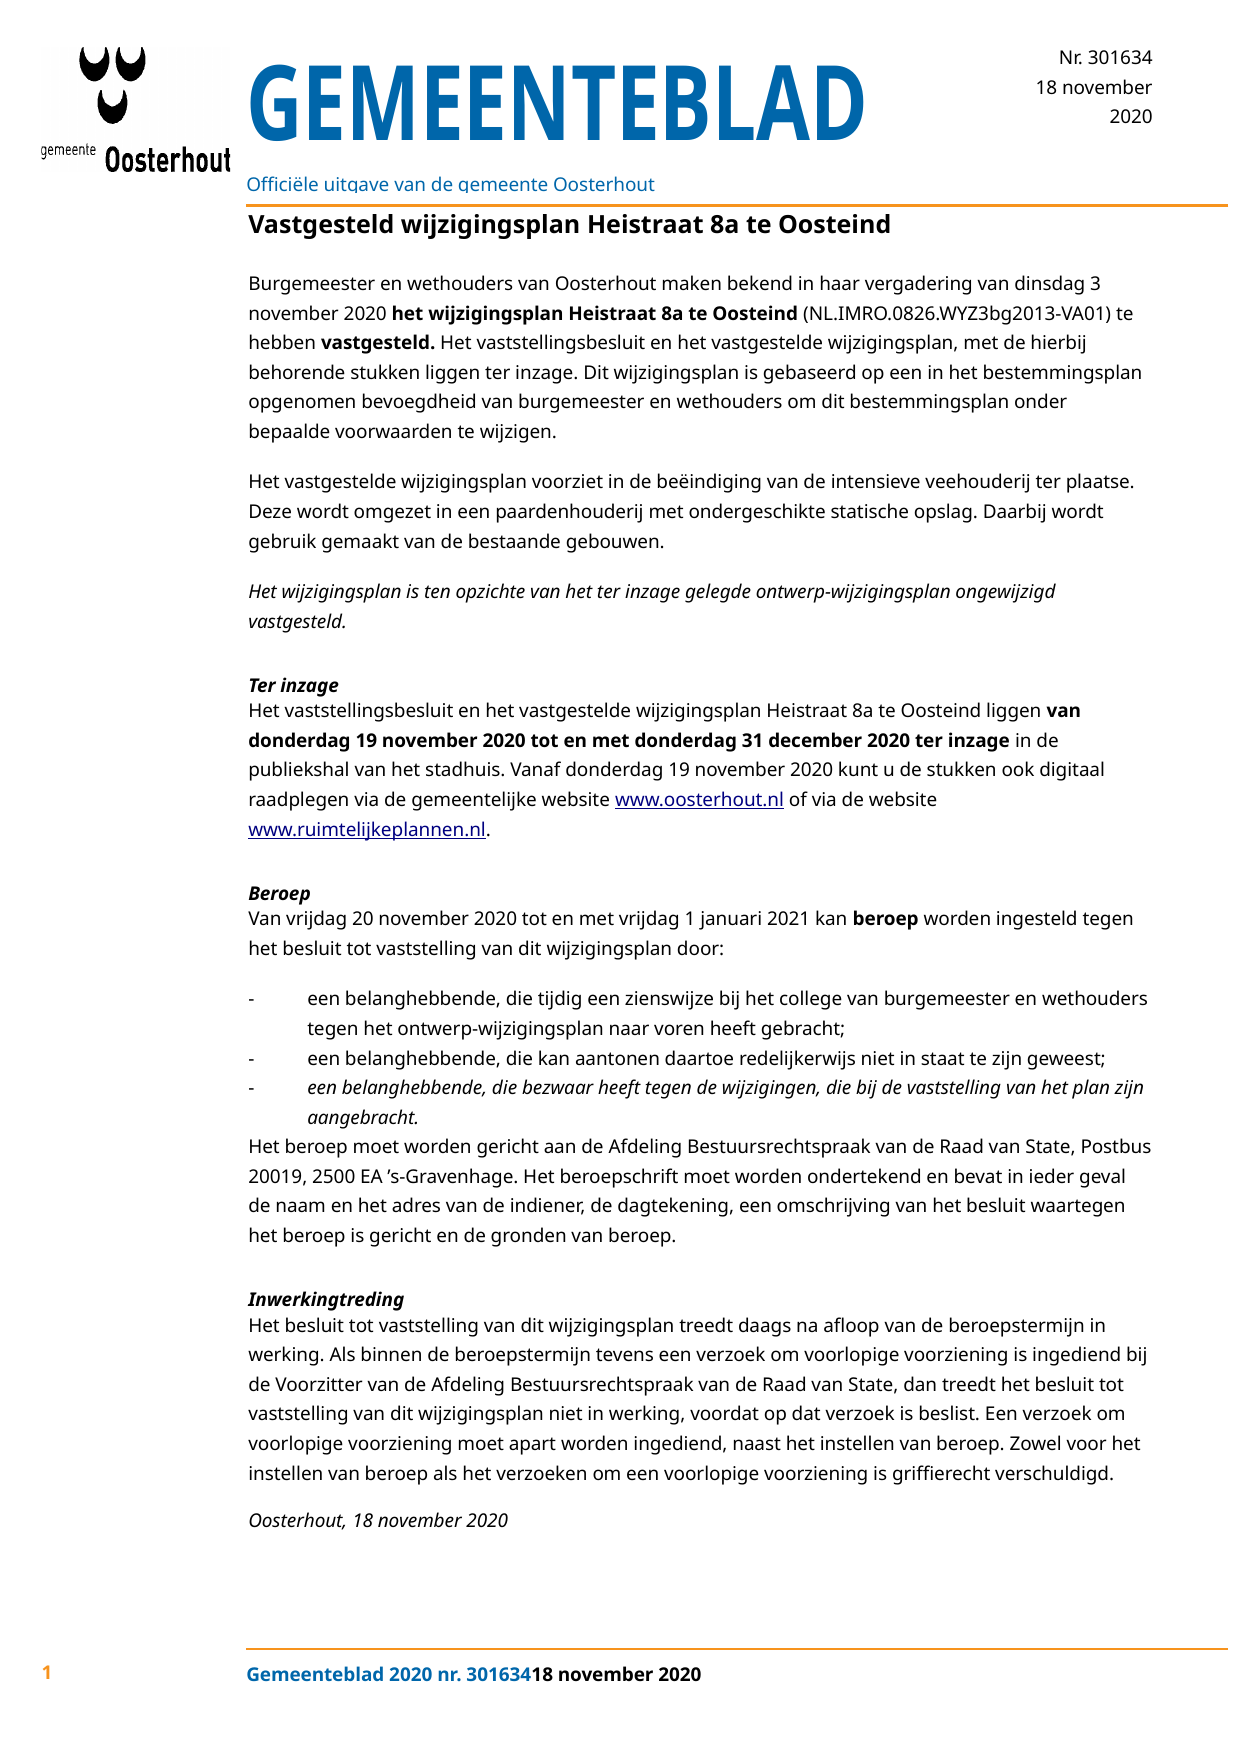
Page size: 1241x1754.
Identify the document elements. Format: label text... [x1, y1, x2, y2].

text Inwerkingtreding [248, 1286, 1152, 1312]
text Het wijzigingsplan is ten opzichte van het ter inzage gelegde ontwerp-wijzigingsplan ongewijzigd vastgesteld. [248, 578, 1152, 633]
text Van vrijdag 20 november 2020 tot en met vrijdag 1 januari 2021 kan beroep worden ingesteld tegen het besluit tot vaststelling van dit wijzigingsplan door: [248, 906, 1152, 961]
list een belanghebbende, die tijdig een zienswijze bij het college van burgemeester en wethouders tegen het ontwerp-wijzigingsplan naar voren heeft gebracht; [248, 986, 1152, 1041]
text Het besluit tot vaststelling van dit wijzigingsplan treedt daags na afloop van de beroepstermijn in werking. Als binnen de beroepstermijn tevens een verzoek om voorlopige voorziening is ingediend bij de Voorzitter van de Afdeling Bestuursrechtspraak van de Raad van State, dan treedt het besluit tot vaststelling van dit wijzigingsplan niet in werking, voordat op dat verzoek is beslist. Een verzoek om voorlopige voorziening moet apart worden ingediend, naast het instellen van beroep. Zowel voor het instellen van beroep als het verzoeken om een voorlopige voorziening is griffierecht verschuldigd. [248, 1312, 1152, 1486]
text Het beroep moet worden gericht aan de Afdeling Bestuursrechtspraak van de Raad van State, Postbus 20019, 2500 EA ’s-Gravenhage. Het beroepschrift moet worden ondertekend en bevat in ieder geval de naam en het adres van de indiener, de dagtekening, een omschrijving van het besluit waartegen het beroep is gericht en de gronden van beroep. [248, 1133, 1152, 1248]
text Oosterhout, 18 november 2020 [248, 1508, 1152, 1533]
text Vastgesteld wijzigingsplan Heistraat 8a te Oosteind [248, 207, 1152, 241]
picture [41, 47, 231, 172]
text Het vaststellingsbesluit en het vastgestelde wijzigingsplan Heistraat 8a te Oosteind liggen van donderdag 19 november 2020 tot en met donderdag 31 december 2020 ter inzage in de publiekshal van het stadhuis. Vanaf donderdag 19 november 2020 kunt u de stukken ook digitaal raadplegen via de gemeentelijke website www.oosterhout.nl of via de website www.ruimtelijkeplannen.nl. [248, 697, 1152, 842]
text Ter inzage [248, 672, 1152, 697]
text Het vastgestelde wijzigingsplan voorziet in de beëindiging van de intensieve veehouderij ter plaatse. Deze wordt omgezet in een paardenhouderij met ondergeschikte statische opslag. Daarbij wordt gebruik gemaakt van de bestaande gebouwen. [248, 469, 1152, 553]
list een belanghebbende, die bezwaar heeft tegen de wijzigingen, die bij de vaststelling van het plan zijn aangebracht. [248, 1074, 1152, 1129]
text Beroep [248, 880, 1152, 906]
list een belanghebbende, die kan aantonen daartoe redelijkerwijs niet in staat te zijn geweest; [248, 1045, 1152, 1070]
text Burgemeester en wethouders van Oosterhout maken bekend in haar vergadering van dinsdag 3 november 2020 het wijzigingsplan Heistraat 8a te Oosteind (NL.IMRO.0826.WYZ3bg2013-VA01) te hebben vastgesteld. Het vaststellingsbesluit en het vastgestelde wijzigingsplan, met de hierbij behorende stukken liggen ter inzage. Dit wijzigingsplan is gebaseerd op een in het bestemmingsplan opgenomen bevoegdheid van burgemeester en wethouders om dit bestemmingsplan onder bepaalde voorwaarden te wijzigen. [248, 270, 1152, 444]
